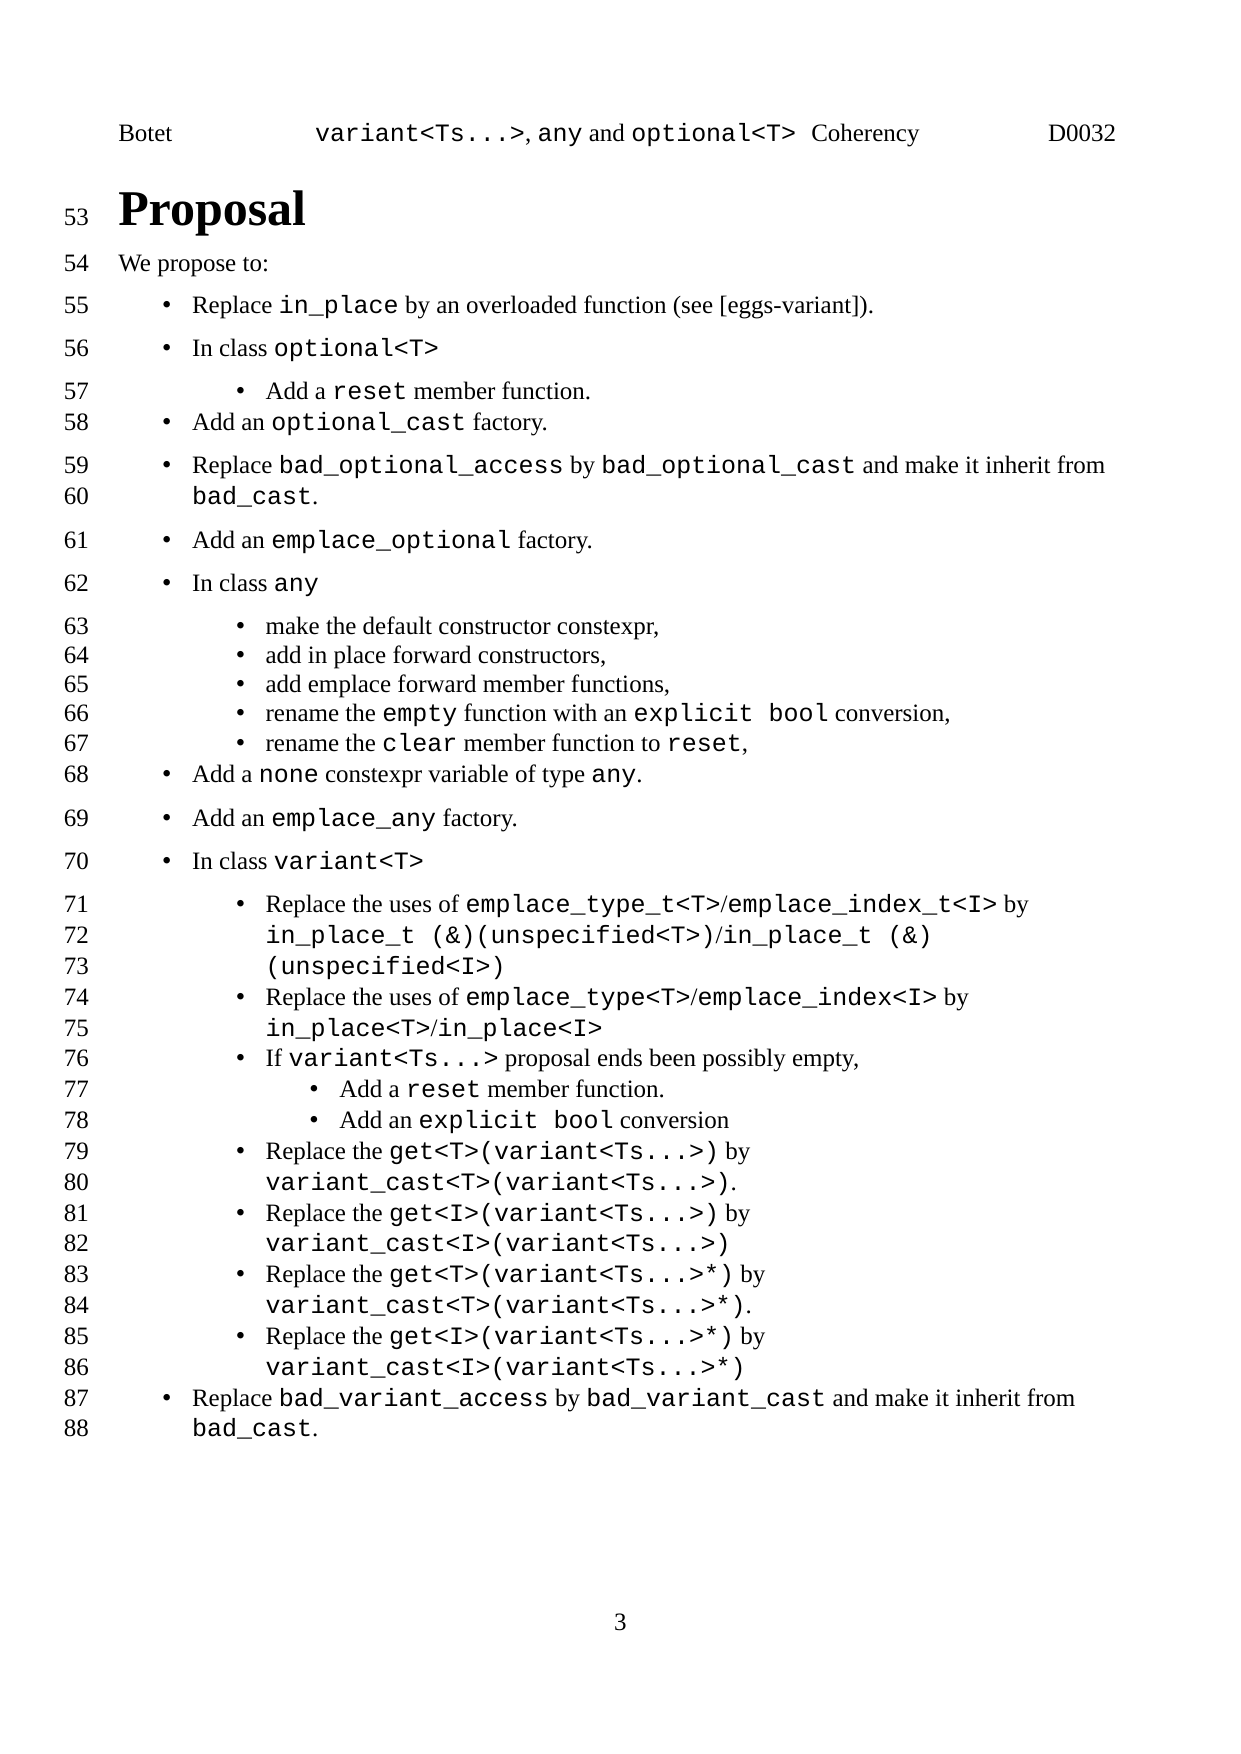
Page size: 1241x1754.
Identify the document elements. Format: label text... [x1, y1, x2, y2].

list Replace the uses of emplace_type<T>/emplace_index<I> by in_place<T>/in_place<I> [236, 982, 1122, 1043]
list Add an emplace_optional factory. [162, 525, 1122, 556]
list Replace bad_optional_access by bad_optional_cast and make it inherit from bad_cast. [162, 451, 1122, 512]
subtitle Proposal [118, 178, 1122, 236]
list If variant<Ts...> proposal ends been possibly empty, [236, 1043, 1122, 1074]
list Add an explicit bool conversion [309, 1105, 1122, 1136]
list Add a reset member function. [309, 1074, 1122, 1105]
list rename the clear member function to reset, [236, 728, 1122, 759]
list rename the empty function with an explicit bool conversion, [236, 698, 1122, 728]
list Add an emplace_any factory. [162, 803, 1122, 833]
list Replace the get<I>(variant<Ts...>) by variant_cast<I>(variant<Ts...>) [236, 1198, 1122, 1259]
list add in place forward constructors, [236, 640, 1122, 669]
list Replace in_place by an overloaded function (see [eggs-variant]). [162, 290, 1122, 321]
list add emplace forward member functions, [236, 669, 1122, 698]
list make the default constructor constexpr, [236, 611, 1122, 640]
list Add an optional_cast factory. [162, 407, 1122, 438]
list In class optional<T> [162, 333, 1122, 364]
list In class any [162, 568, 1122, 599]
list Replace the get<T>(variant<Ts...>) by variant_cast<T>(variant<Ts...>). [236, 1136, 1122, 1198]
list Replace the get<T>(variant<Ts...>*) by variant_cast<T>(variant<Ts...>*). [236, 1259, 1122, 1321]
list Replace the get<I>(variant<Ts...>*) by variant_cast<I>(variant<Ts...>*) [236, 1321, 1122, 1383]
list Replace the uses of emplace_type_t<T>/emplace_index_t<I> by in_place_t (&)(unspecified<T>)/in_place_t (&)(unspecified<I>) [236, 889, 1122, 982]
list Add a reset member function. [236, 376, 1122, 407]
text We propose to: [118, 248, 1122, 277]
list Add a none constexpr variable of type any. [162, 759, 1122, 790]
list Replace bad_variant_access by bad_variant_cast and make it inherit from bad_cast. [162, 1383, 1122, 1444]
list In class variant<T> [162, 846, 1122, 877]
